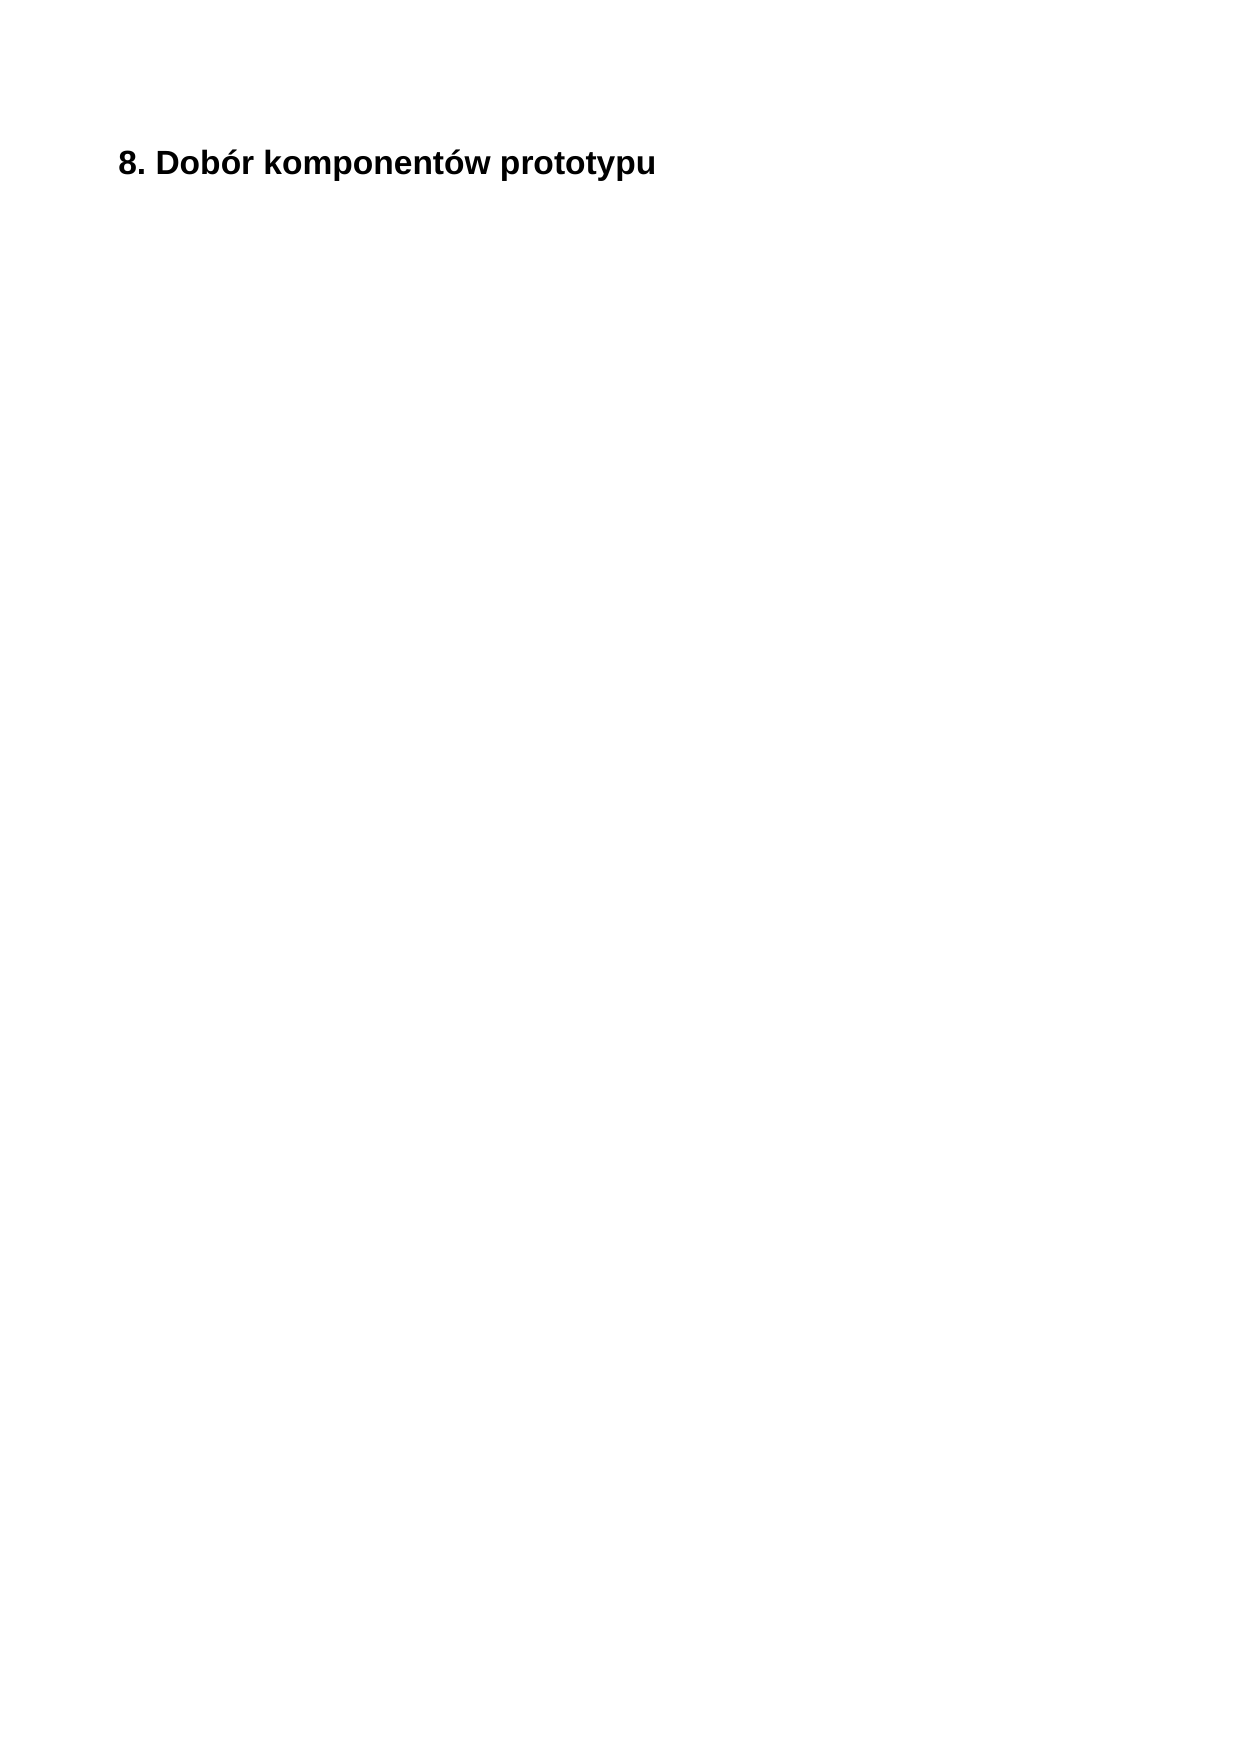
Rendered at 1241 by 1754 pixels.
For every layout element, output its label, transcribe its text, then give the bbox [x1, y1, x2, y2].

subtitle 8. Dobór komponentów prototypu [118, 143, 1122, 182]
